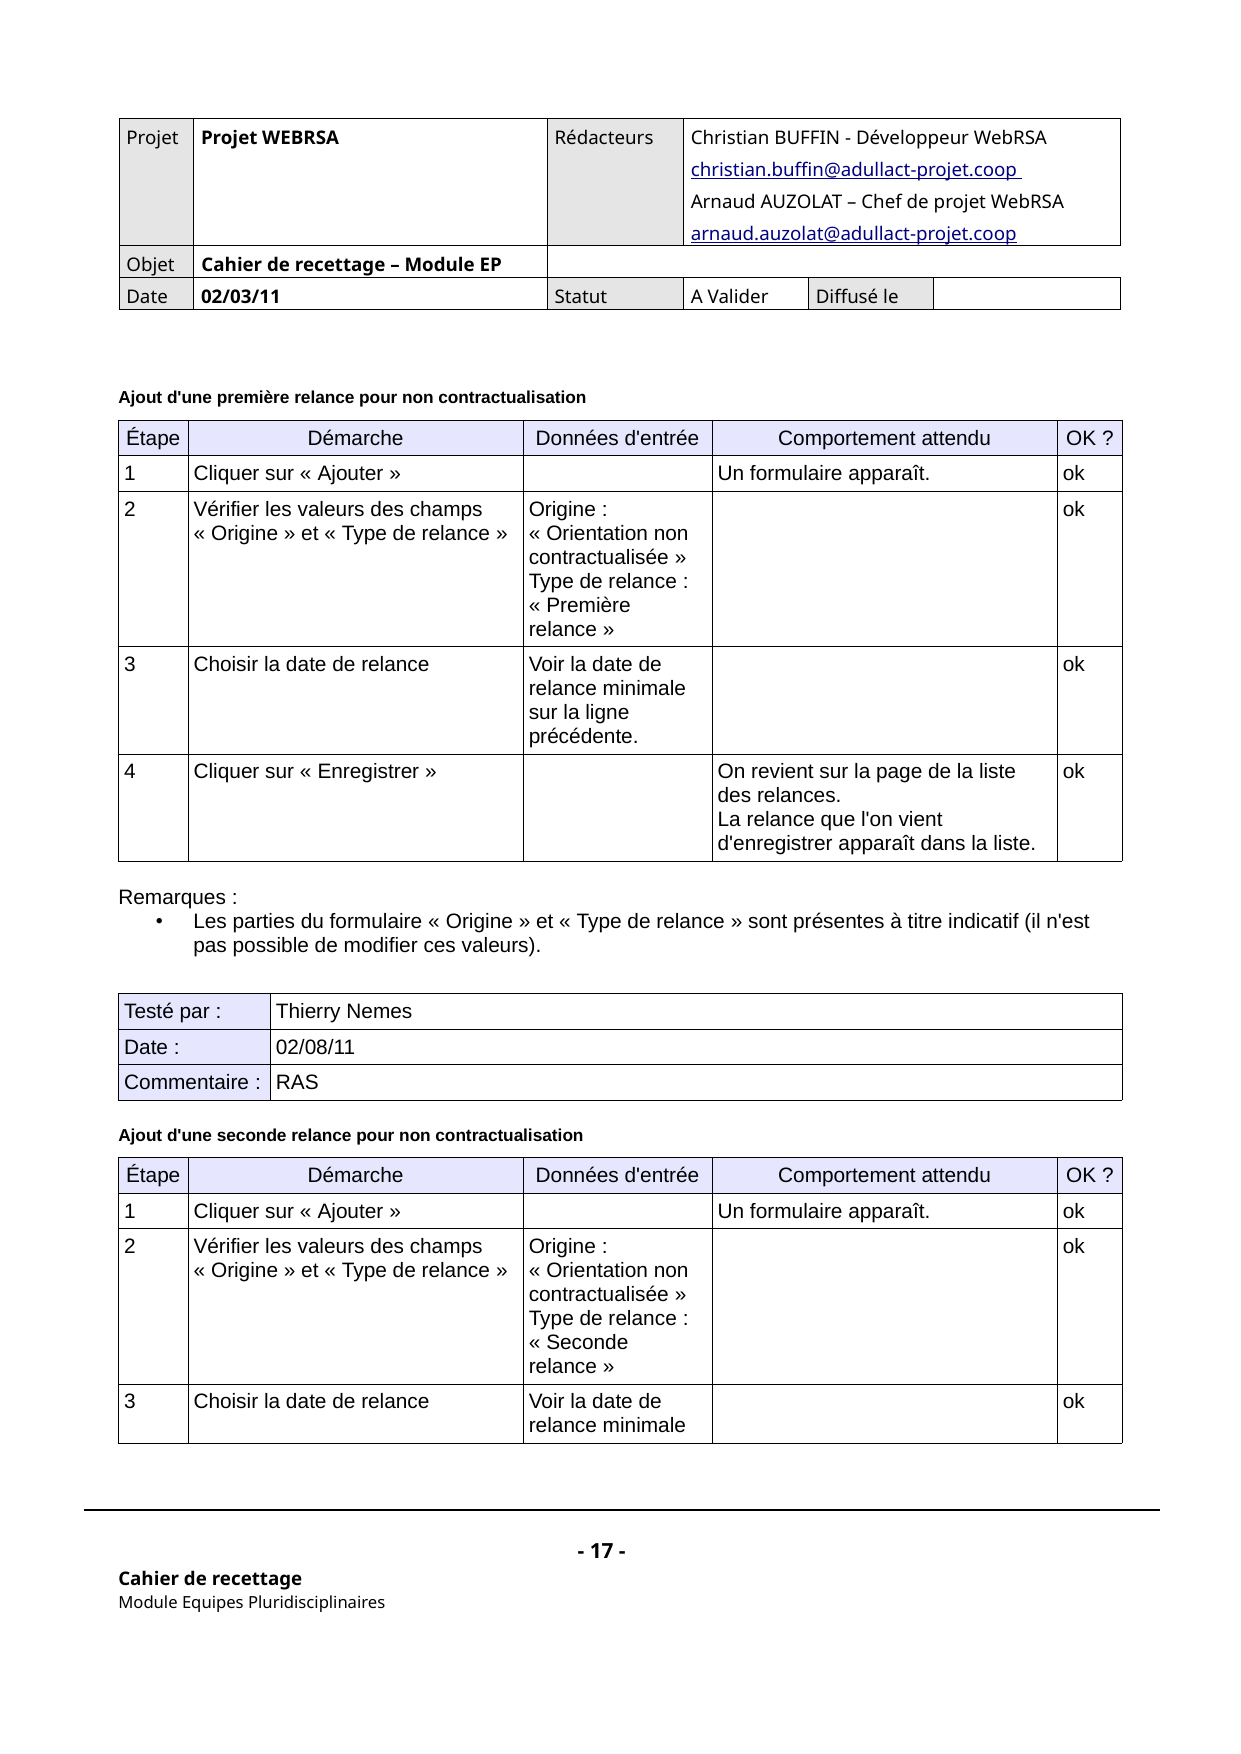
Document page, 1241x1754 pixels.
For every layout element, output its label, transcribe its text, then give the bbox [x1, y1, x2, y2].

table_cell Vérifier les valeurs des champs « Origine » et « Type de relance » [189, 492, 523, 646]
table_cell ok [1058, 456, 1122, 491]
table_cell [713, 647, 1057, 753]
table_cell 2 [119, 492, 188, 646]
table_cell Un formulaire apparaît. [713, 456, 1057, 491]
table_cell ok [1058, 647, 1122, 753]
table_cell Cliquer sur « Enregistrer » [189, 755, 523, 861]
table_cell Choisir la date de relance [189, 1385, 523, 1443]
table_cell Voir la date de relance minimale [524, 1385, 712, 1443]
text Remarques : [118, 885, 1122, 909]
table_header Étape [119, 421, 188, 455]
table_header Démarche [189, 421, 523, 455]
table_cell Date : [119, 1030, 270, 1064]
table_header Comportement attendu [713, 1158, 1057, 1193]
table_cell 2 [119, 1229, 188, 1383]
table_cell Cliquer sur « Ajouter » [189, 456, 523, 491]
table_header OK ? [1058, 421, 1122, 455]
table_cell 1 [119, 1194, 188, 1228]
table_header OK ? [1058, 1158, 1122, 1193]
table_header Démarche [189, 1158, 523, 1193]
table_cell Cliquer sur « Ajouter » [189, 1194, 523, 1228]
table_cell RAS [271, 1065, 1122, 1100]
subtitle Ajout d'une seconde relance pour non contractualisation [118, 1125, 1122, 1145]
table_cell Commentaire : [119, 1065, 270, 1100]
table_cell [524, 456, 712, 491]
table_cell 3 [119, 1385, 188, 1443]
table_header Testé par : [119, 994, 270, 1029]
table_cell Origine : « Orientation non contractualisée » Type de relance : « Première relance » [524, 492, 712, 646]
table_cell [524, 1194, 712, 1228]
table_cell ok [1058, 1385, 1122, 1443]
table_cell Voir la date de relance minimale sur la ligne précédente. [524, 647, 712, 753]
table_cell 3 [119, 647, 188, 753]
table_cell 4 [119, 755, 188, 861]
table_cell 1 [119, 456, 188, 491]
table_header Étape [119, 1158, 188, 1193]
table_header Comportement attendu [713, 421, 1057, 455]
table_cell Un formulaire apparaît. [713, 1194, 1057, 1228]
table_cell ok [1058, 492, 1122, 646]
table_cell 08/02/11 [271, 1030, 1122, 1064]
table_cell Origine : « Orientation non contractualisée » Type de relance : « Seconde relance » [524, 1229, 712, 1383]
table_cell On revient sur la page de la liste des relances. La relance que l'on vient d'enregistrer apparaît dans la liste. [713, 755, 1057, 861]
subtitle Ajout d'une première relance pour non contractualisation [118, 387, 1122, 407]
list Les parties du formulaire « Origine » et « Type de relance » sont présentes à titre indicatif (il n'est pas possible de modifier ces valeurs). [156, 909, 1122, 957]
table_cell ok [1058, 1229, 1122, 1383]
table_cell [713, 1385, 1057, 1443]
table_header Thierry Nemes [271, 994, 1122, 1029]
table_header Données d'entrée [524, 1158, 712, 1193]
table_cell Vérifier les valeurs des champs « Origine » et « Type de relance » [189, 1229, 523, 1383]
table_cell [713, 492, 1057, 646]
table_cell [524, 755, 712, 861]
table_cell ok [1058, 755, 1122, 861]
table_cell ok [1058, 1194, 1122, 1228]
table_header Données d'entrée [524, 421, 712, 455]
table_cell Choisir la date de relance [189, 647, 523, 753]
table_cell [713, 1229, 1057, 1383]
